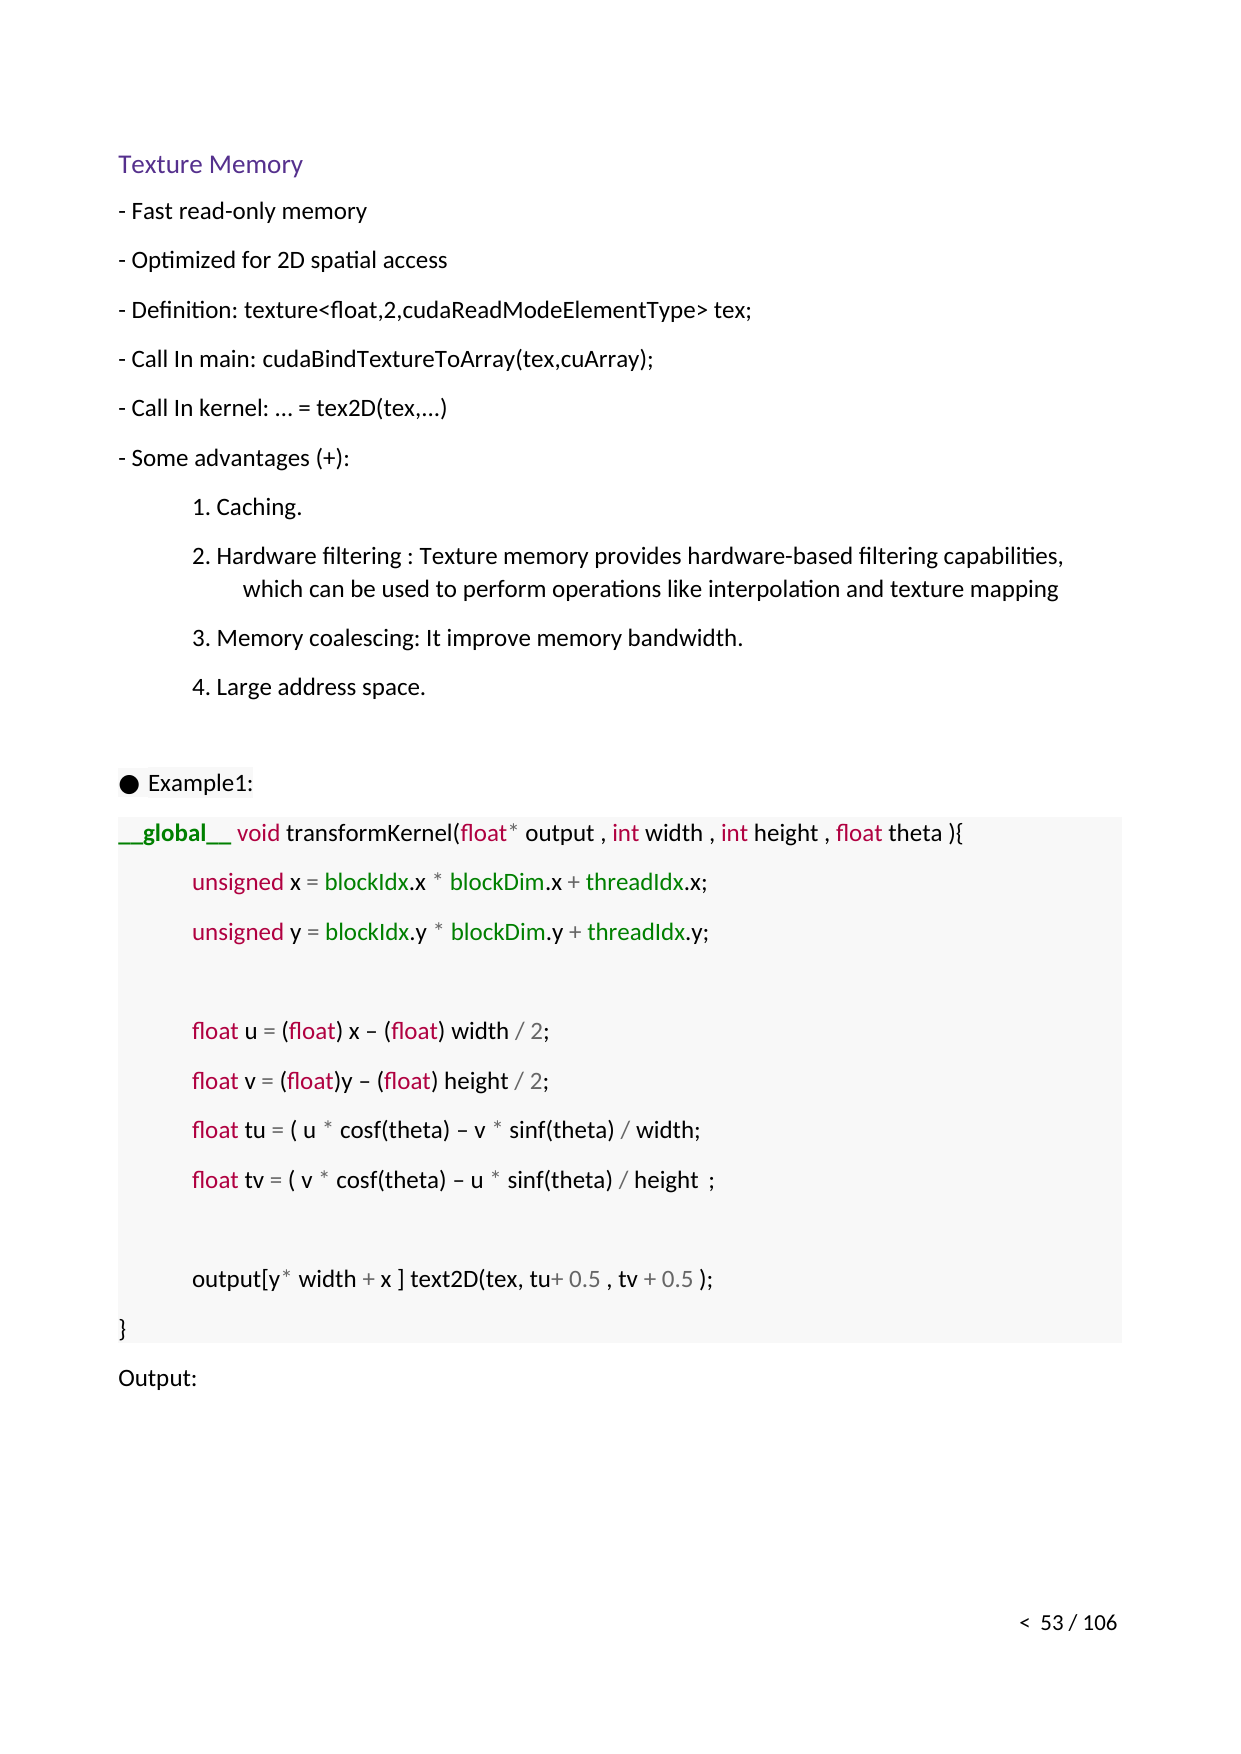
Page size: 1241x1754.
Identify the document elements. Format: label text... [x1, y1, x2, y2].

text - Call In main: cudaBindTextureToArray(tex,cuArray); [118, 343, 1122, 374]
text } [118, 1313, 1122, 1343]
text ● Example1: [118, 767, 1122, 798]
text - Optimized for 2D spatial access [118, 245, 1122, 275]
text - Definition: texture<float,2,cudaReadModeElementType> tex; [118, 294, 1122, 324]
text __global__ void transformKernel(float* output , int width , int height , float theta ){ [118, 817, 1122, 847]
text unsigned x = blockIdx.x * blockDim.x + threadIdx.x; [118, 866, 1122, 897]
text 2. Hardware filtering : Texture memory provides hardware-based filtering capabilities, which can be used to perform operations like interpolation and texture mapping [118, 540, 1122, 603]
text output[y* width + x ] text2D(tex, tu+ 0.5 , tv + 0.5 ); [118, 1263, 1122, 1294]
text float v = (float)y – (float) height / 2; [118, 1065, 1122, 1095]
text float u = (float) x – (float) width / 2; [118, 1015, 1122, 1046]
text - Fast read-only memory [118, 195, 1122, 226]
text 3. Memory coalescing: It improve memory bandwidth. [118, 622, 1122, 653]
text float tu = ( u * cosf(theta) – v * sinf(theta) / width; [118, 1114, 1122, 1145]
text float tv = ( v * cosf(theta) – u * sinf(theta) / height ; [118, 1164, 1122, 1194]
text 1. Caching. [118, 491, 1122, 522]
text 4. Large address space. [118, 671, 1122, 702]
text unsigned y = blockIdx.y * blockDim.y + threadIdx.y; [118, 916, 1122, 947]
subtitle Texture Memory [118, 148, 1122, 181]
text Output: [118, 1362, 1122, 1393]
text - Call In kernel: … = tex2D(tex,...) [118, 392, 1122, 423]
text - Some advantages (+): [118, 442, 1122, 472]
